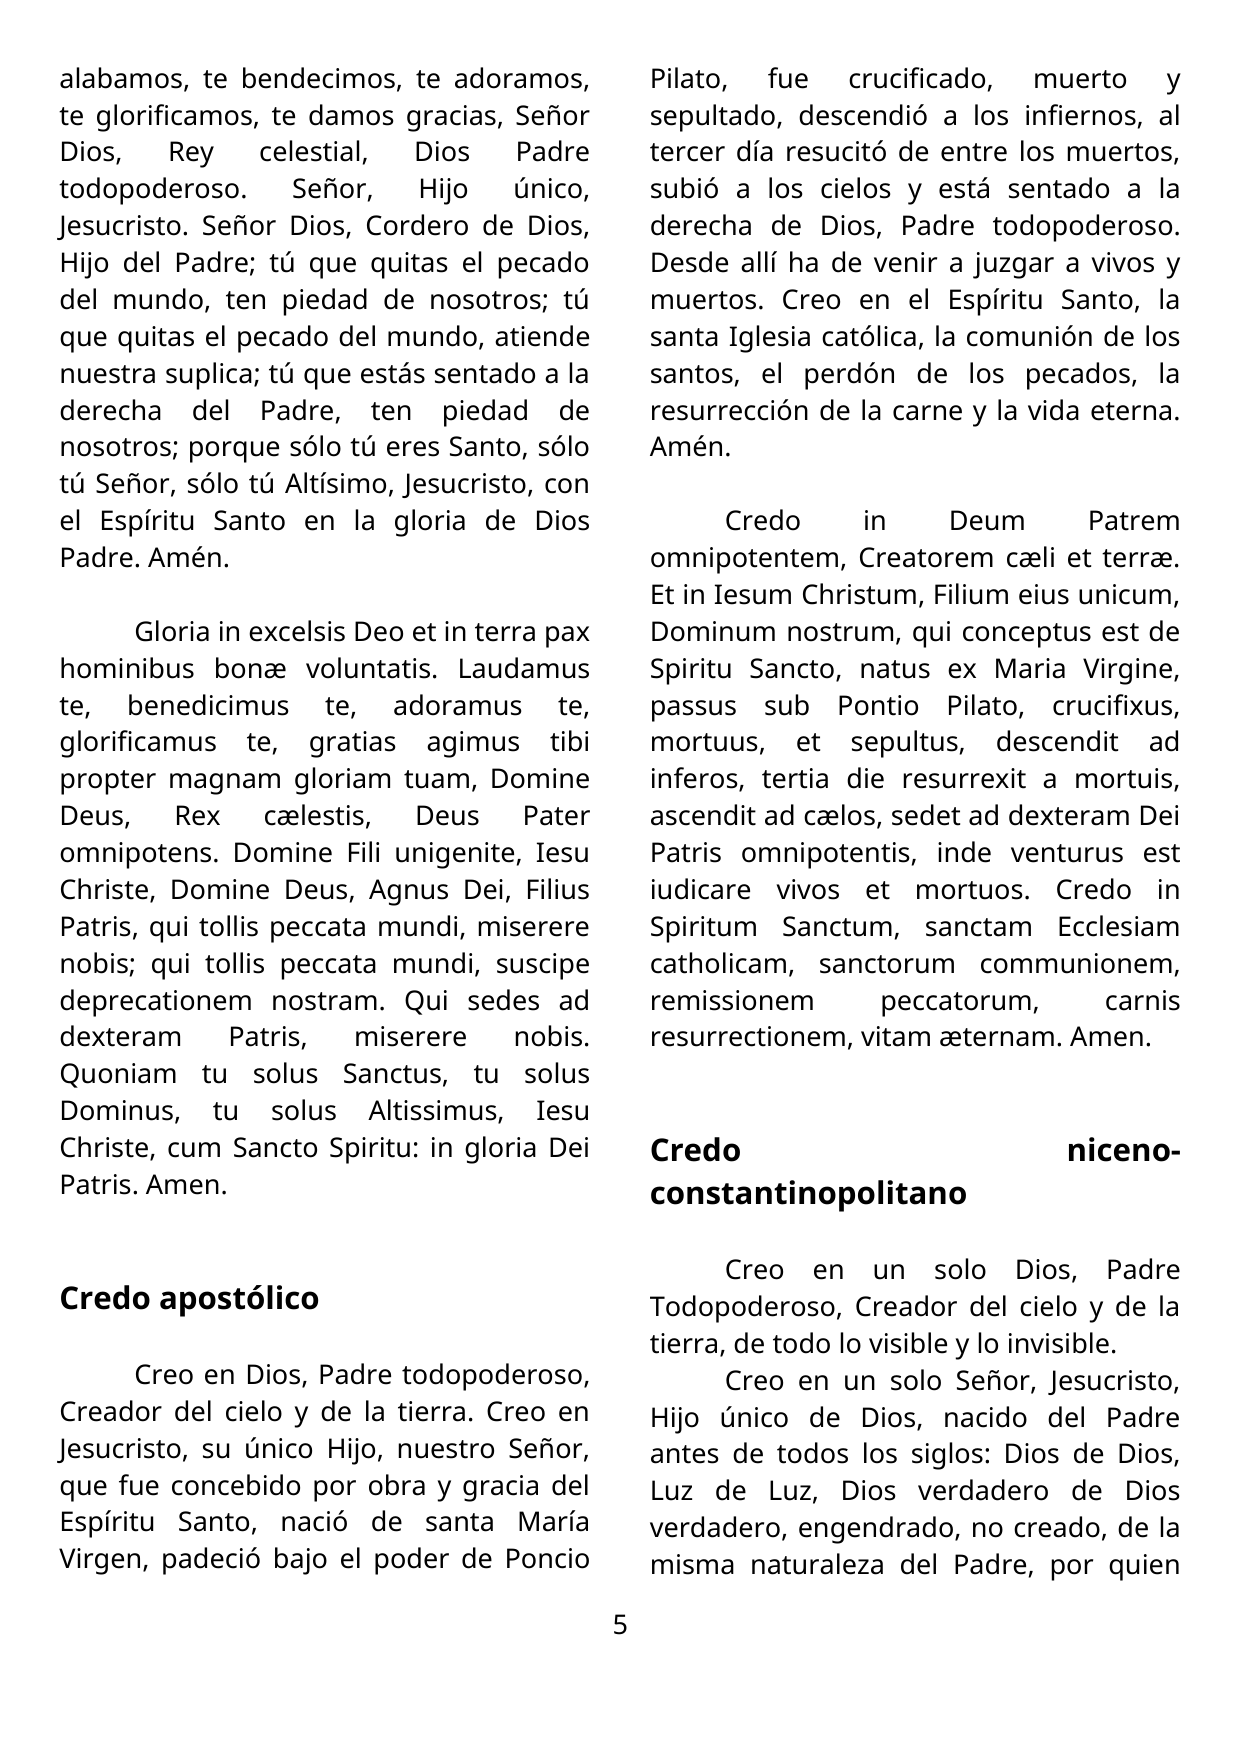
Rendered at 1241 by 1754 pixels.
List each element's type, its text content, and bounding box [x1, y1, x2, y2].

subtitle Credo niceno-constantinopolitano [649, 1128, 1181, 1214]
subtitle Creo en un solo Dios, Padre Todopoderoso, Creador del cielo y de la tierra, de todo lo visible y lo invisible. [649, 1251, 1181, 1361]
subtitle Gloria in excelsis Deo et in terra pax hominibus bonæ voluntatis. Laudamus te, benedicimus te, adoramus te, glorificamus te, gratias agimus tibi propter magnam gloriam tuam, Domine Deus, Rex cælestis, Deus Pater omnipotens. Domine Fili unigenite, Iesu Christe, Domine Deus, Agnus Dei, Filius Patris, qui tollis peccata mundi, miserere nobis; qui tollis peccata mundi, suscipe deprecationem nostram. Qui sedes ad dexteram Patris, miserere nobis. Quoniam tu solus Sanctus, tu solus Dominus, tu solus Altissimus, Iesu Christe, cum Sancto Spiritu: in gloria Dei Patris. Amen. [59, 612, 591, 1202]
subtitle Pilato, fue crucificado, muerto y sepultado, descendió a los infiernos, al tercer día resucitó de entre los muertos, subió a los cielos y está sentado a la derecha de Dios, Padre todopoderoso. Desde allí ha de venir a juzgar a vivos y muertos. Creo en el Espíritu Santo, la santa Iglesia católica, la comunión de los santos, el perdón de los pecados, la resurrección de la carne y la vida eterna. Amén. [649, 59, 1181, 465]
subtitle Creo en un solo Señor, Jesucristo, Hijo único de Dios, nacido del Padre antes de todos los siglos: Dios de Dios, Luz de Luz, Dios verdadero de Dios verdadero, engendrado, no creado, de la misma naturaleza del Padre, por quien [649, 1361, 1181, 1582]
subtitle Credo in Deum Patrem omnipotentem, Creatorem cæli et terræ. Et in Iesum Christum, Filium eius unicum, Dominum nostrum, qui conceptus est de Spiritu Sancto, natus ex Maria Virgine, passus sub Pontio Pilato, crucifixus, mortuus, et sepultus, descendit ad inferos, tertia die resurrexit a mortuis, ascendit ad cælos, sedet ad dexteram Dei Patris omnipotentis, inde venturus est iudicare vivos et mortuos. Credo in Spiritum Sanctum, sanctam Ecclesiam catholicam, sanctorum communionem, remissionem peccatorum, carnis resurrectionem, vitam æternam. Amen. [649, 502, 1181, 1055]
subtitle Credo apostólico [59, 1276, 591, 1318]
subtitle Creo en Dios, Padre todopoderoso, Creador del cielo y de la tierra. Creo en Jesucristo, su único Hijo, nuestro Señor, que fue concebido por obra y gracia del Espíritu Santo, nació de santa María Virgen, padeció bajo el poder de Poncio [59, 1355, 591, 1577]
subtitle alabamos, te bendecimos, te adoramos, te glorificamos, te damos gracias, Señor Dios, Rey celestial, Dios Padre todopoderoso. Señor, Hijo único, Jesucristo. Señor Dios, Cordero de Dios, Hijo del Padre; tú que quitas el pecado del mundo, ten piedad de nosotros; tú que quitas el pecado del mundo, atiende nuestra suplica; tú que estás sentado a la derecha del Padre, ten piedad de nosotros; porque sólo tú eres Santo, sólo tú Señor, sólo tú Altísimo, Jesucristo, con el Espíritu Santo en la gloria de Dios Padre. Amén. [59, 59, 591, 575]
